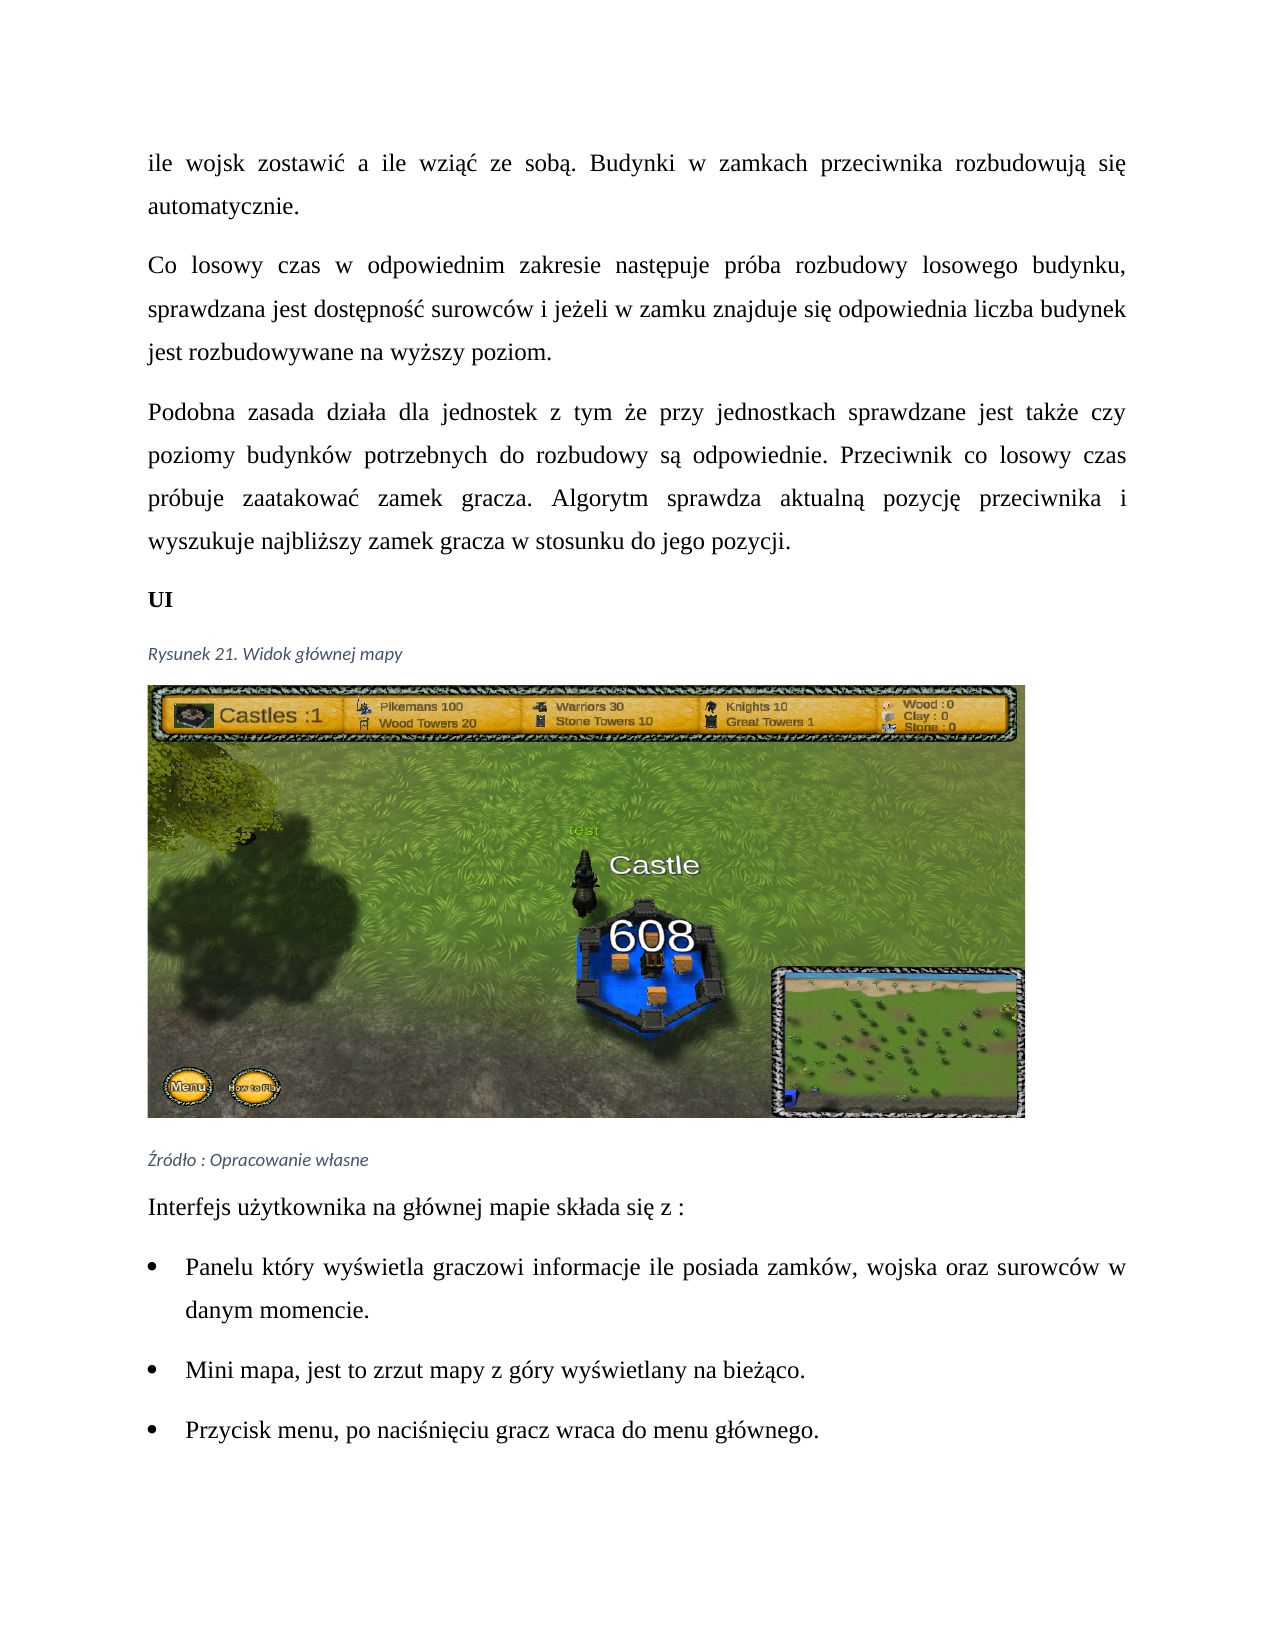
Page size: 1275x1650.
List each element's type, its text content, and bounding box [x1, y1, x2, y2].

text ile wojsk zostawić a ile wziąć ze sobą. Budynki w zamkach przeciwnika rozbudowują się automatycznie. [148, 148, 1127, 219]
text Co losowy czas w odpowiednim zakresie następuje próba rozbudowy losowego budynku, sprawdzana jest dostępność surowców i jeżeli w zamku znajduje się odpowiednia liczba budynek jest rozbudowywane na wyższy poziom. [148, 251, 1127, 366]
text Podobna zasada działa dla jednostek z tym że przy jednostkach sprawdzane jest także czy poziomy budynków potrzebnych do rozbudowy są odpowiednie. Przeciwnik co losowy czas próbuje zaatakować zamek gracza. Algorytm sprawdza aktualną pozycję przeciwnika i wyszukuje najbliższy zamek gracza w stosunku do jego pozycji. [148, 397, 1127, 555]
text Źródło : Opracowanie własne [148, 1148, 1127, 1171]
text UI [148, 586, 1127, 612]
list Przycisk menu, po naciśnięciu gracz wraca do menu głównego. [148, 1415, 1127, 1443]
list Panelu który wyświetla graczowi informacje ile posiada zamków, wojska oraz surowców w danym momencie. [148, 1252, 1127, 1324]
text Interfejs użytkownika na głównej mapie składa się z : [148, 1192, 1127, 1221]
text Rysunek 21. Widok głównej mapy [148, 642, 1127, 665]
list Mini mapa, jest to zrzut mapy z góry wyświetlany na bieżąco. [148, 1355, 1127, 1384]
